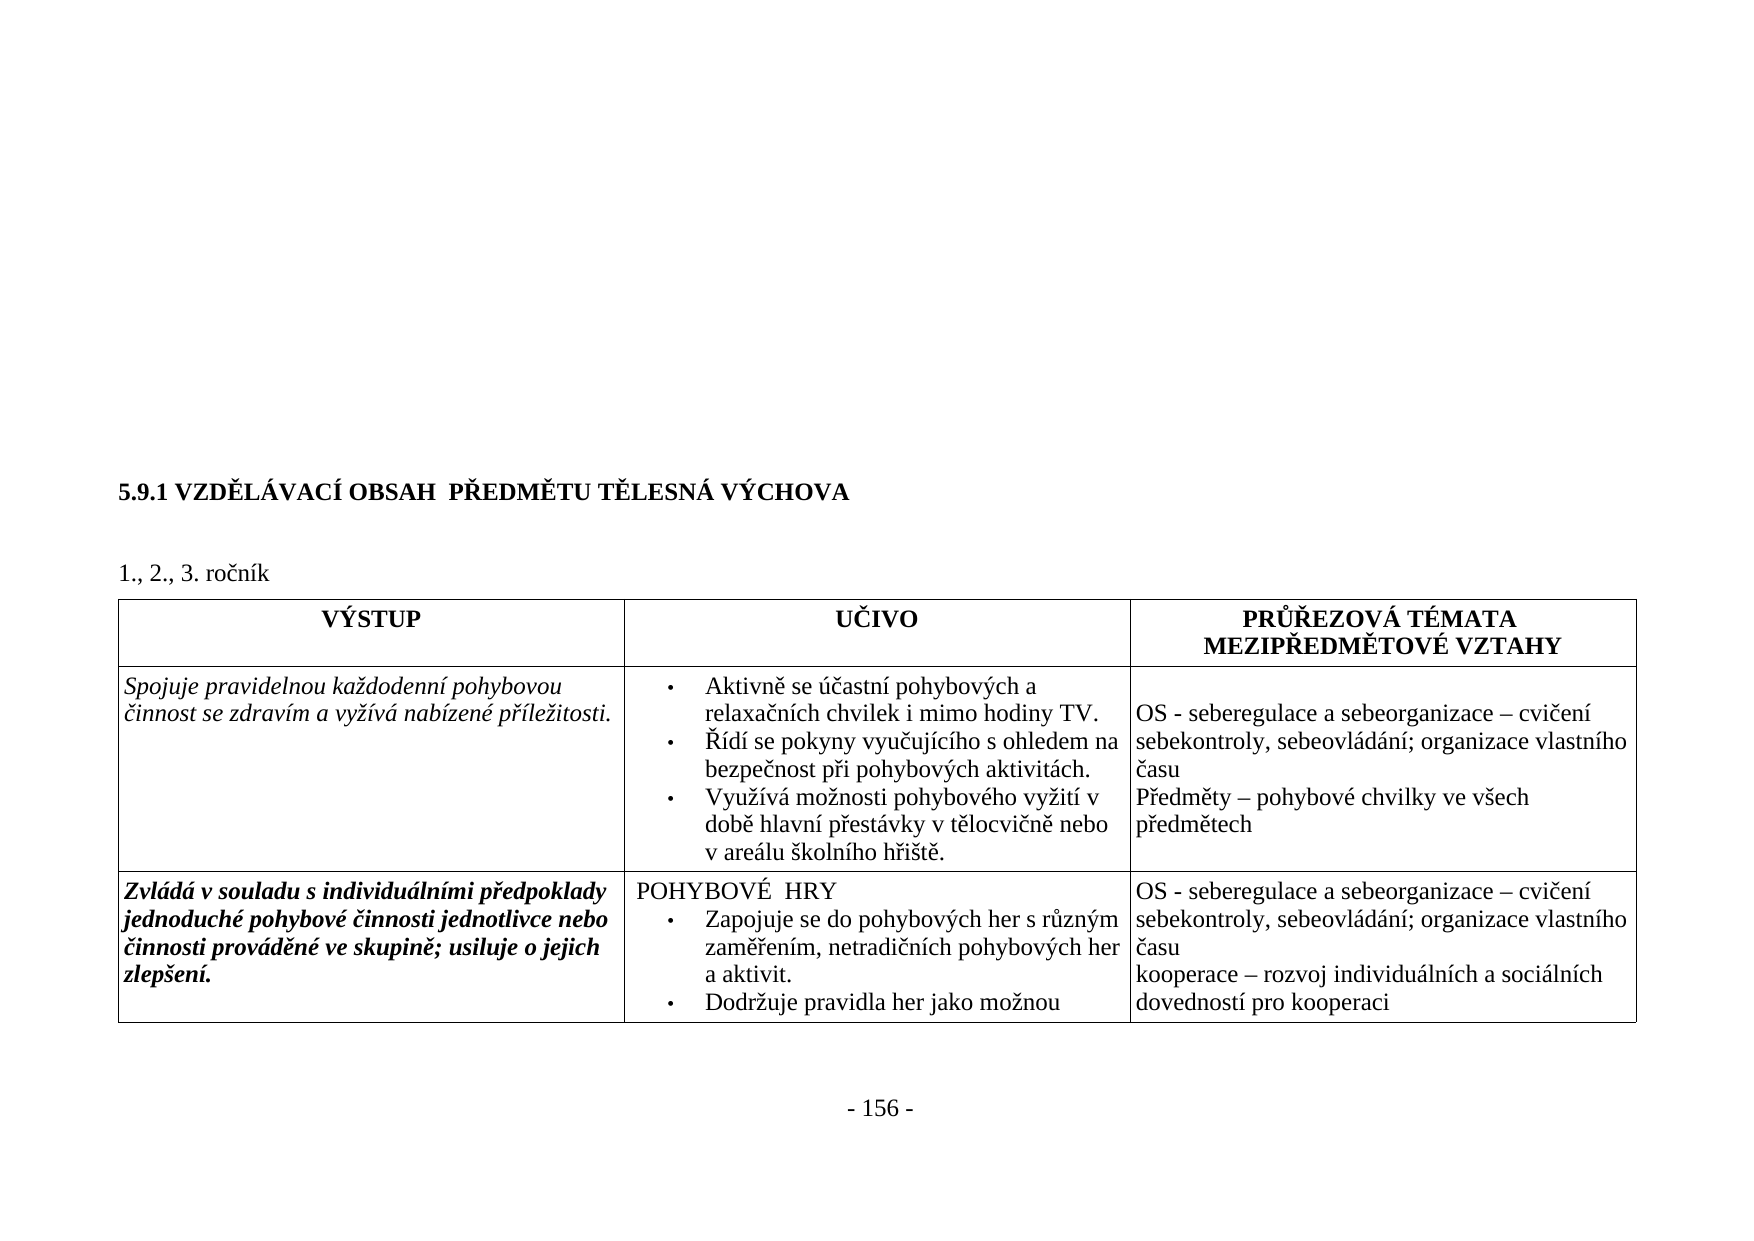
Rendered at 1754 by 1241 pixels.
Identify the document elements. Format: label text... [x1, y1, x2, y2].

table_cell OS - seberegulace a sebeorganizace – cvičení sebekontroly, sebeovládání; organizace vlastního času Předměty – pohybové chvilky ve všech předmětech [1131, 667, 1636, 871]
table_cell OS - seberegulace a sebeorganizace – cvičení sebekontroly, sebeovládání; organizace vlastního času kooperace – rozvoj individuálních a sociálních dovedností pro kooperaci [1131, 872, 1636, 1022]
list 5.9.1 VZDĚLÁVACÍ OBSAH PŘEDMĚTU TĚLESNÁ VÝCHOVA [118, 478, 1636, 506]
table_cell Zvládá v souladu s individuálními předpoklady jednoduché pohybové činnosti jednotlivce nebo činnosti prováděné ve skupině; usiluje o jejich zlepšení. [119, 872, 624, 1022]
table_cell POHYBOVÉ HRY Zapojuje se do pohybových her s různým zaměřením, netradičních pohybových her a aktivit. Dodržuje pravidla her jako možnou [625, 872, 1130, 1022]
table_header VÝSTUP [119, 600, 624, 666]
table_cell Aktivně se účastní pohybových a relaxačních chvilek i mimo hodiny TV. Řídí se pokyny vyučujícího s ohledem na bezpečnost při pohybových aktivitách. Využívá možnosti pohybového vyžití v době hlavní přestávky v tělocvičně nebo v areálu školního hřiště. [625, 667, 1130, 871]
table_cell Spojuje pravidelnou každodenní pohybovou činnost se zdravím a vyžívá nabízené příležitosti. [119, 667, 624, 871]
table_header PRŮŘEZOVÁ TÉMATA MEZIPŘEDMĚTOVÉ VZTAHY [1131, 600, 1636, 666]
list 1., 2., 3. ročník [118, 559, 1636, 586]
table_header UČIVO [625, 600, 1130, 666]
